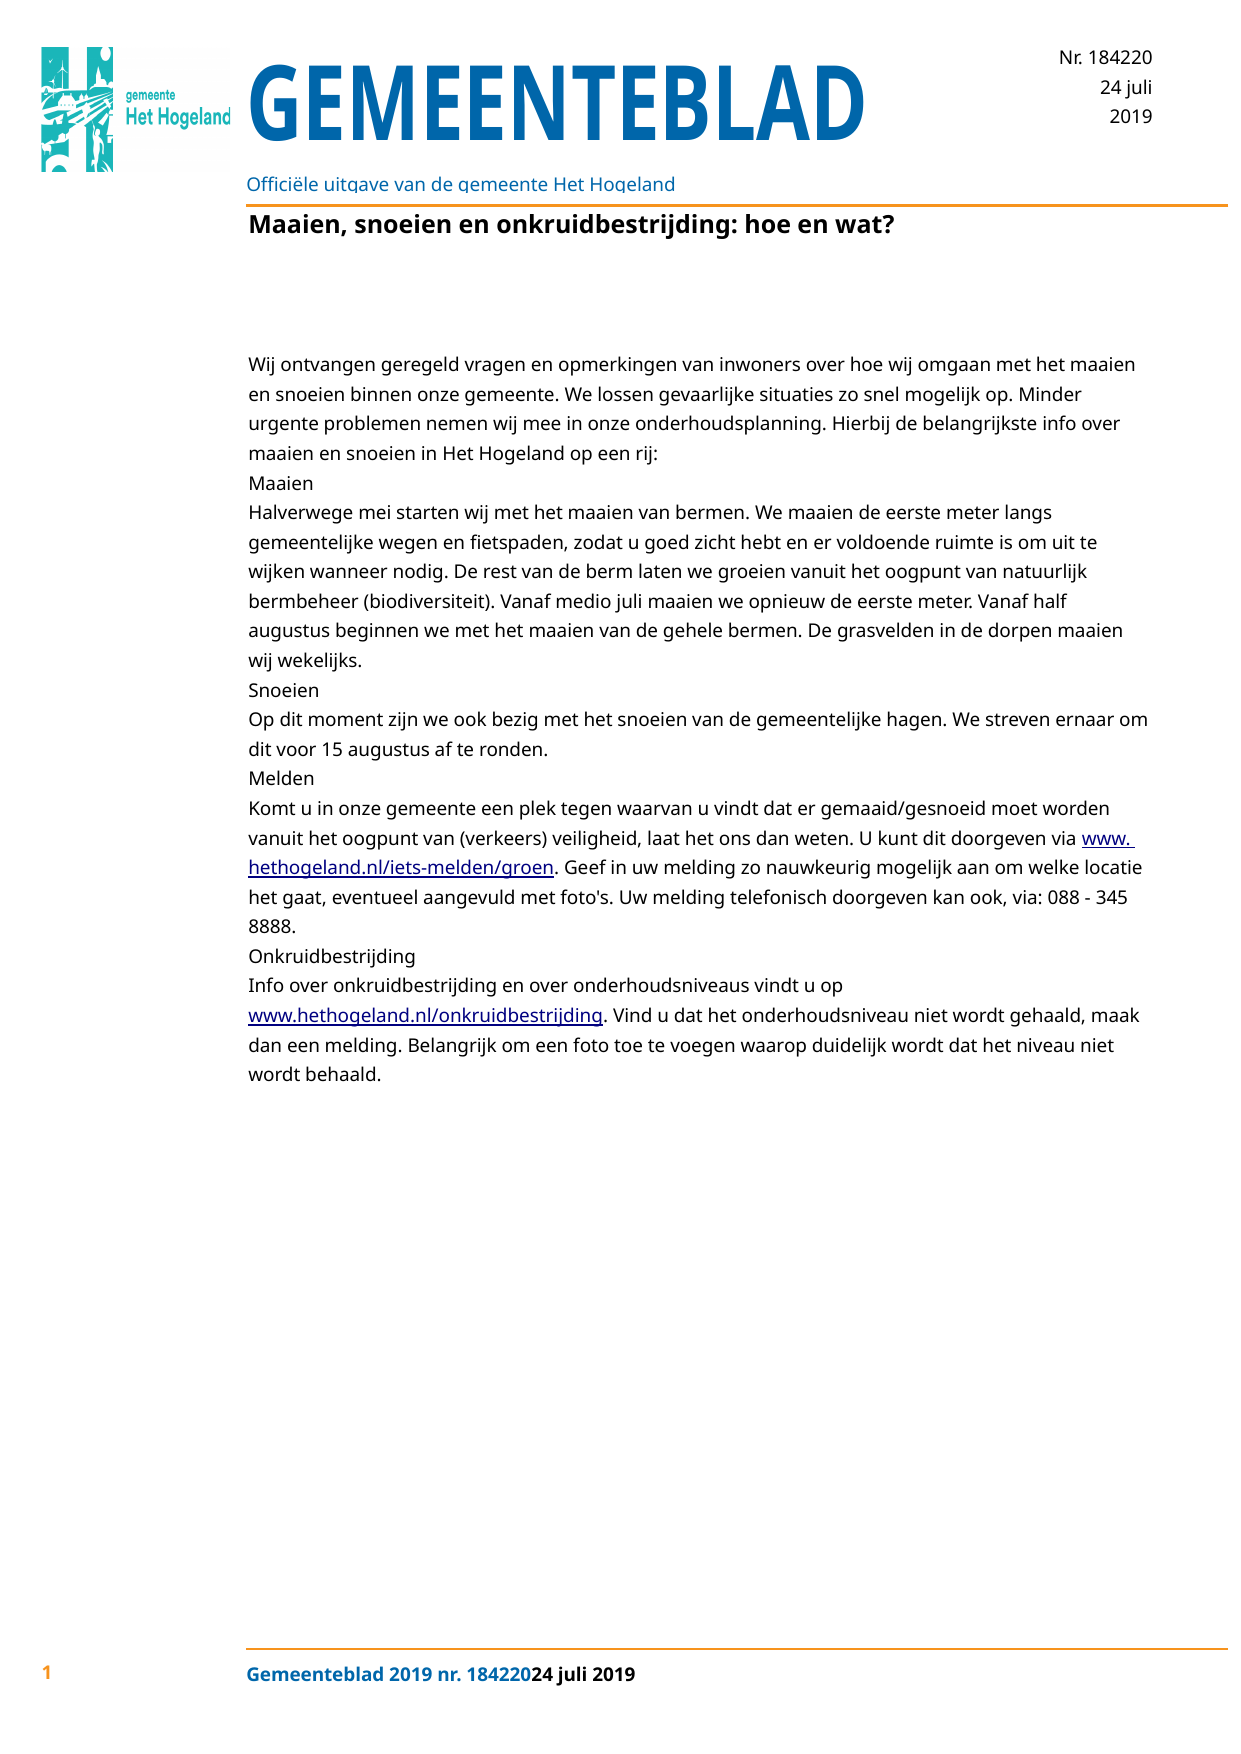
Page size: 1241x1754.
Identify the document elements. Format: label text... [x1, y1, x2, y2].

text Info over onkruidbestrijding en over onderhoudsniveaus vindt u op www.hethogeland.nl/onkruidbestrijding. Vind u dat het onderhoudsniveau niet wordt gehaald, maak dan een melding. Belangrijk om een foto toe te voegen waarop duidelijk wordt dat het niveau niet wordt behaald. [248, 973, 1152, 1087]
picture [41, 47, 231, 172]
text Halverwege mei starten wij met het maaien van bermen. We maaien de eerste meter langs gemeentelijke wegen en fietspaden, zodat u goed zicht hebt en er voldoende ruimte is om uit te wijken wanneer nodig. De rest van de berm laten we groeien vanuit het oogpunt van natuurlijk bermbeheer (biodiversiteit). Vanaf medio juli maaien we opnieuw de eerste meter. Vanaf half augustus beginnen we met het maaien van de gehele bermen. De grasvelden in de dorpen maaien wij wekelijks. [248, 499, 1152, 673]
text Wij ontvangen geregeld vragen en opmerkingen van inwoners over hoe wij omgaan met het maaien en snoeien binnen onze gemeente. We lossen gevaarlijke situaties zo snel mogelijk op. Minder urgente problemen nemen wij mee in onze onderhoudsplanning. Hierbij de belangrijkste info over maaien en snoeien in Het Hogeland op een rij: [248, 351, 1152, 466]
text Melden [248, 766, 1152, 791]
text Maaien [248, 470, 1152, 495]
text Maaien, snoeien en onkruidbestrijding: hoe en wat? [248, 207, 1152, 241]
text Onkruidbestrijding [248, 943, 1152, 969]
text Komt u in onze gemeente een plek tegen waarvan u vindt dat er gemaaid/gesnoeid moet worden vanuit het oogpunt van (verkeers) veiligheid, laat het ons dan weten. U kunt dit doorgeven via www. hethogeland.nl/iets-melden/groen. Geef in uw melding zo nauwkeurig mogelijk aan om welke locatie het gaat, eventueel aangevuld met foto's. Uw melding telefonisch doorgeven kan ook, via: 088 - 345 8888. [248, 795, 1152, 939]
text Op dit moment zijn we ook bezig met het snoeien van de gemeentelijke hagen. We streven ernaar om dit voor 15 augustus af te ronden. [248, 706, 1152, 762]
text Snoeien [248, 677, 1152, 702]
